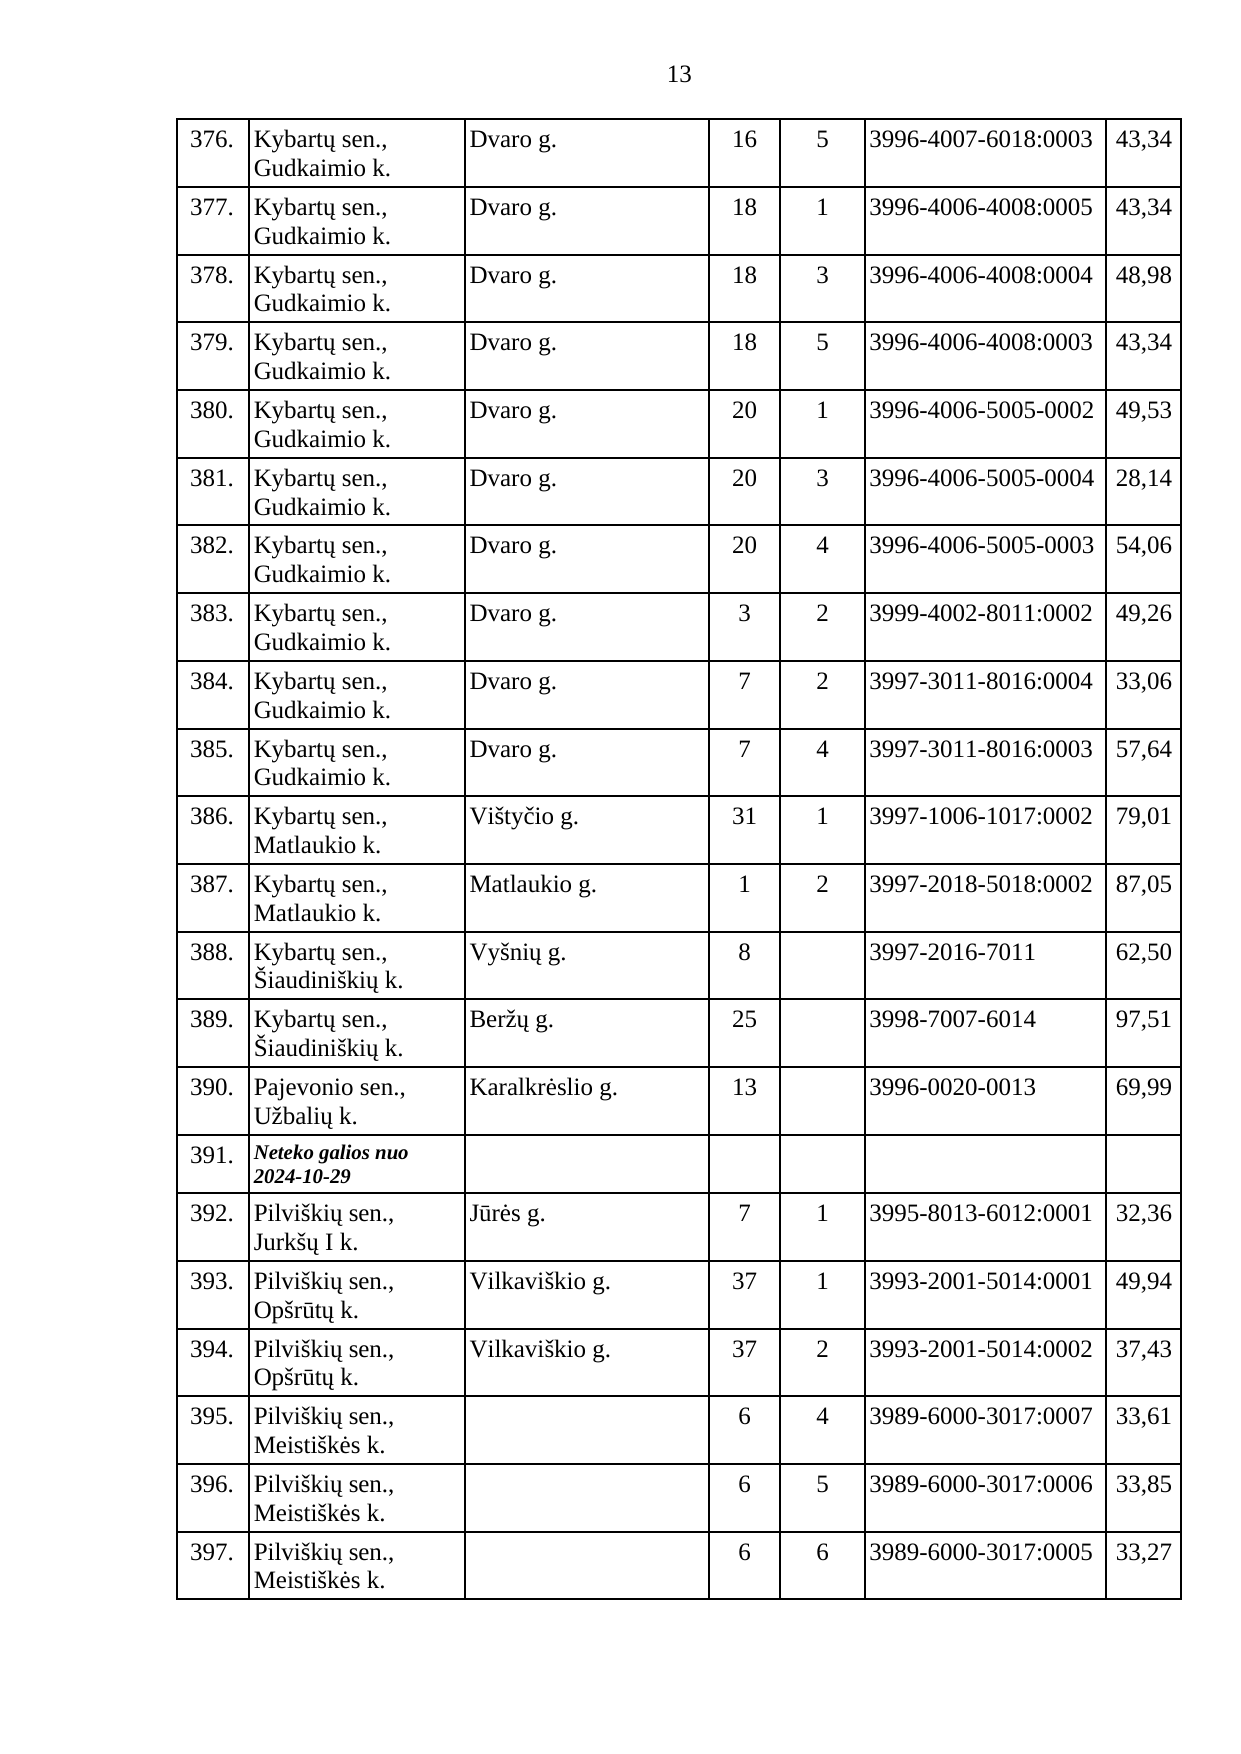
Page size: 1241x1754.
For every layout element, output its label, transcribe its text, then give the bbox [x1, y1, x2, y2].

table_cell 394. [178, 1330, 248, 1395]
table_cell Karalkrėslio g. [466, 1068, 708, 1134]
table_cell 37,43 [1107, 1330, 1180, 1395]
table_cell 28,14 [1107, 459, 1180, 524]
table_cell 391. [178, 1136, 248, 1192]
table_cell Vištyčio g. [466, 797, 708, 863]
table_cell Pilviškių sen., Meistiškės k. [250, 1533, 464, 1598]
table_cell 48,98 [1107, 256, 1180, 321]
table_cell [466, 1136, 708, 1192]
table_cell 37 [710, 1330, 779, 1395]
table_cell 1 [781, 188, 864, 253]
table_cell 32,36 [1107, 1194, 1180, 1260]
table_cell 20 [710, 391, 779, 457]
table_cell Kybartų sen., Gudkaimio k. [250, 391, 464, 457]
table_cell 33,06 [1107, 662, 1180, 727]
table_cell 3 [781, 459, 864, 524]
table_cell Matlaukio g. [466, 865, 708, 931]
table_cell 1 [781, 391, 864, 457]
table_cell Pilviškių sen., Opšrūtų k. [250, 1330, 464, 1395]
table_cell 49,26 [1107, 594, 1180, 660]
table_cell [781, 1136, 864, 1192]
table_cell 3989-6000-3017:0007 [866, 1397, 1105, 1463]
table_cell 3998-7007-6014 [866, 1000, 1105, 1066]
table_cell [466, 1397, 708, 1463]
table_cell 3996-4006-5005-0003 [866, 526, 1105, 592]
table_cell 395. [178, 1397, 248, 1463]
table_cell Kybartų sen., Gudkaimio k. [250, 526, 464, 592]
table_cell 20 [710, 526, 779, 592]
table_cell Kybartų sen., Gudkaimio k. [250, 256, 464, 321]
table_cell Pajevonio sen., Užbalių k. [250, 1068, 464, 1134]
table_cell 3993-2001-5014:0002 [866, 1330, 1105, 1395]
table_cell 25 [710, 1000, 779, 1066]
table_cell 33,85 [1107, 1465, 1180, 1531]
table_cell 3989-6000-3017:0006 [866, 1465, 1105, 1531]
table_cell 43,34 [1107, 188, 1180, 253]
table_cell 385. [178, 730, 248, 795]
table_cell 16 [710, 120, 779, 186]
table_cell 18 [710, 256, 779, 321]
table_cell 5 [781, 120, 864, 186]
table_cell 3 [710, 594, 779, 660]
table_cell Dvaro g. [466, 730, 708, 795]
table_cell 3999-4002-8011:0002 [866, 594, 1105, 660]
table_cell [1107, 1136, 1180, 1192]
table_cell 3997-1006-1017:0002 [866, 797, 1105, 863]
table_cell 33,61 [1107, 1397, 1180, 1463]
table_cell 33,27 [1107, 1533, 1180, 1598]
table_cell Dvaro g. [466, 391, 708, 457]
table_cell 386. [178, 797, 248, 863]
table_cell Kybartų sen., Šiaudiniškių k. [250, 933, 464, 998]
table_cell 37 [710, 1262, 779, 1327]
table_cell Dvaro g. [466, 662, 708, 727]
table_cell Vilkaviškio g. [466, 1262, 708, 1327]
table_cell Dvaro g. [466, 120, 708, 186]
table_cell 6 [781, 1533, 864, 1598]
table_cell 380. [178, 391, 248, 457]
table_cell 390. [178, 1068, 248, 1134]
table_cell 7 [710, 730, 779, 795]
table_cell [866, 1136, 1105, 1192]
table_cell 3997-2016-7011 [866, 933, 1105, 998]
table_cell 3997-3011-8016:0003 [866, 730, 1105, 795]
table_cell 4 [781, 1397, 864, 1463]
table_cell 3993-2001-5014:0001 [866, 1262, 1105, 1327]
table_cell 4 [781, 526, 864, 592]
table_cell 3996-0020-0013 [866, 1068, 1105, 1134]
table_cell 87,05 [1107, 865, 1180, 931]
table_cell Jūrės g. [466, 1194, 708, 1260]
table_cell Kybartų sen., Šiaudiniškių k. [250, 1000, 464, 1066]
table_cell 4 [781, 730, 864, 795]
table_cell 383. [178, 594, 248, 660]
table_cell Kybartų sen., Gudkaimio k. [250, 188, 464, 253]
table_cell 97,51 [1107, 1000, 1180, 1066]
table_cell 2 [781, 865, 864, 931]
table_cell [781, 1068, 864, 1134]
table_cell 387. [178, 865, 248, 931]
table_cell [781, 933, 864, 998]
table_cell 389. [178, 1000, 248, 1066]
table_cell [710, 1136, 779, 1192]
table_cell 381. [178, 459, 248, 524]
table_cell Kybartų sen., Gudkaimio k. [250, 730, 464, 795]
table_cell 7 [710, 662, 779, 727]
table_cell 57,64 [1107, 730, 1180, 795]
table_cell 384. [178, 662, 248, 727]
table_cell 54,06 [1107, 526, 1180, 592]
table_cell 6 [710, 1465, 779, 1531]
table_cell 377. [178, 188, 248, 253]
table_cell 382. [178, 526, 248, 592]
table_cell Kybartų sen., Gudkaimio k. [250, 662, 464, 727]
table_cell 43,34 [1107, 323, 1180, 389]
table_cell 18 [710, 323, 779, 389]
table_cell 3997-3011-8016:0004 [866, 662, 1105, 727]
table_cell Dvaro g. [466, 526, 708, 592]
table_cell 376. [178, 120, 248, 186]
table_cell Kybartų sen., Gudkaimio k. [250, 594, 464, 660]
table_cell 396. [178, 1465, 248, 1531]
table_cell Kybartų sen., Gudkaimio k. [250, 459, 464, 524]
table_cell Kybartų sen., Gudkaimio k. [250, 323, 464, 389]
table_cell 388. [178, 933, 248, 998]
table_cell Beržų g. [466, 1000, 708, 1066]
table_cell 13 [710, 1068, 779, 1134]
table_cell 7 [710, 1194, 779, 1260]
table_cell 2 [781, 662, 864, 727]
table_cell Pilviškių sen., Jurkšų I k. [250, 1194, 464, 1260]
table_cell 3996-4006-4008:0005 [866, 188, 1105, 253]
table_cell Kybartų sen., Matlaukio k. [250, 797, 464, 863]
table_cell Vyšnių g. [466, 933, 708, 998]
table_cell 378. [178, 256, 248, 321]
table_cell 79,01 [1107, 797, 1180, 863]
table_cell [781, 1000, 864, 1066]
table_cell 8 [710, 933, 779, 998]
table_cell 31 [710, 797, 779, 863]
table_cell 3989-6000-3017:0005 [866, 1533, 1105, 1598]
table_cell [466, 1533, 708, 1598]
table_cell 397. [178, 1533, 248, 1598]
table_cell Pilviškių sen., Meistiškės k. [250, 1465, 464, 1531]
table_cell Neteko galios nuo 2024-10-29 [250, 1136, 464, 1192]
table_cell 6 [710, 1397, 779, 1463]
table_cell 3 [781, 256, 864, 321]
table_cell 43,34 [1107, 120, 1180, 186]
table_cell 5 [781, 1465, 864, 1531]
table_cell 379. [178, 323, 248, 389]
table_cell 2 [781, 1330, 864, 1395]
table_cell 3996-4006-5005-0004 [866, 459, 1105, 524]
table_cell 1 [781, 797, 864, 863]
table_cell [466, 1465, 708, 1531]
table_cell 18 [710, 188, 779, 253]
table_cell 392. [178, 1194, 248, 1260]
table_cell 3995-8013-6012:0001 [866, 1194, 1105, 1260]
table_cell Dvaro g. [466, 323, 708, 389]
table_cell 20 [710, 459, 779, 524]
table_cell Dvaro g. [466, 256, 708, 321]
table_cell 69,99 [1107, 1068, 1180, 1134]
table_cell Dvaro g. [466, 594, 708, 660]
table_cell Dvaro g. [466, 188, 708, 253]
table_cell 1 [710, 865, 779, 931]
table_cell 3996-4006-4008:0004 [866, 256, 1105, 321]
table_cell 3997-2018-5018:0002 [866, 865, 1105, 931]
table_cell 5 [781, 323, 864, 389]
table_cell 1 [781, 1262, 864, 1327]
table_cell 3996-4006-5005-0002 [866, 391, 1105, 457]
table_cell 2 [781, 594, 864, 660]
table_cell Dvaro g. [466, 459, 708, 524]
table_cell Kybartų sen., Gudkaimio k. [250, 120, 464, 186]
table_cell 1 [781, 1194, 864, 1260]
table_cell Kybartų sen., Matlaukio k. [250, 865, 464, 931]
table_cell 393. [178, 1262, 248, 1327]
table_cell 3996-4006-4008:0003 [866, 323, 1105, 389]
table_cell 49,94 [1107, 1262, 1180, 1327]
table_cell Pilviškių sen., Opšrūtų k. [250, 1262, 464, 1327]
table_cell 6 [710, 1533, 779, 1598]
table_cell 49,53 [1107, 391, 1180, 457]
table_cell Pilviškių sen., Meistiškės k. [250, 1397, 464, 1463]
table_cell 62,50 [1107, 933, 1180, 998]
table_cell Vilkaviškio g. [466, 1330, 708, 1395]
table_cell 3996-4007-6018:0003 [866, 120, 1105, 186]
